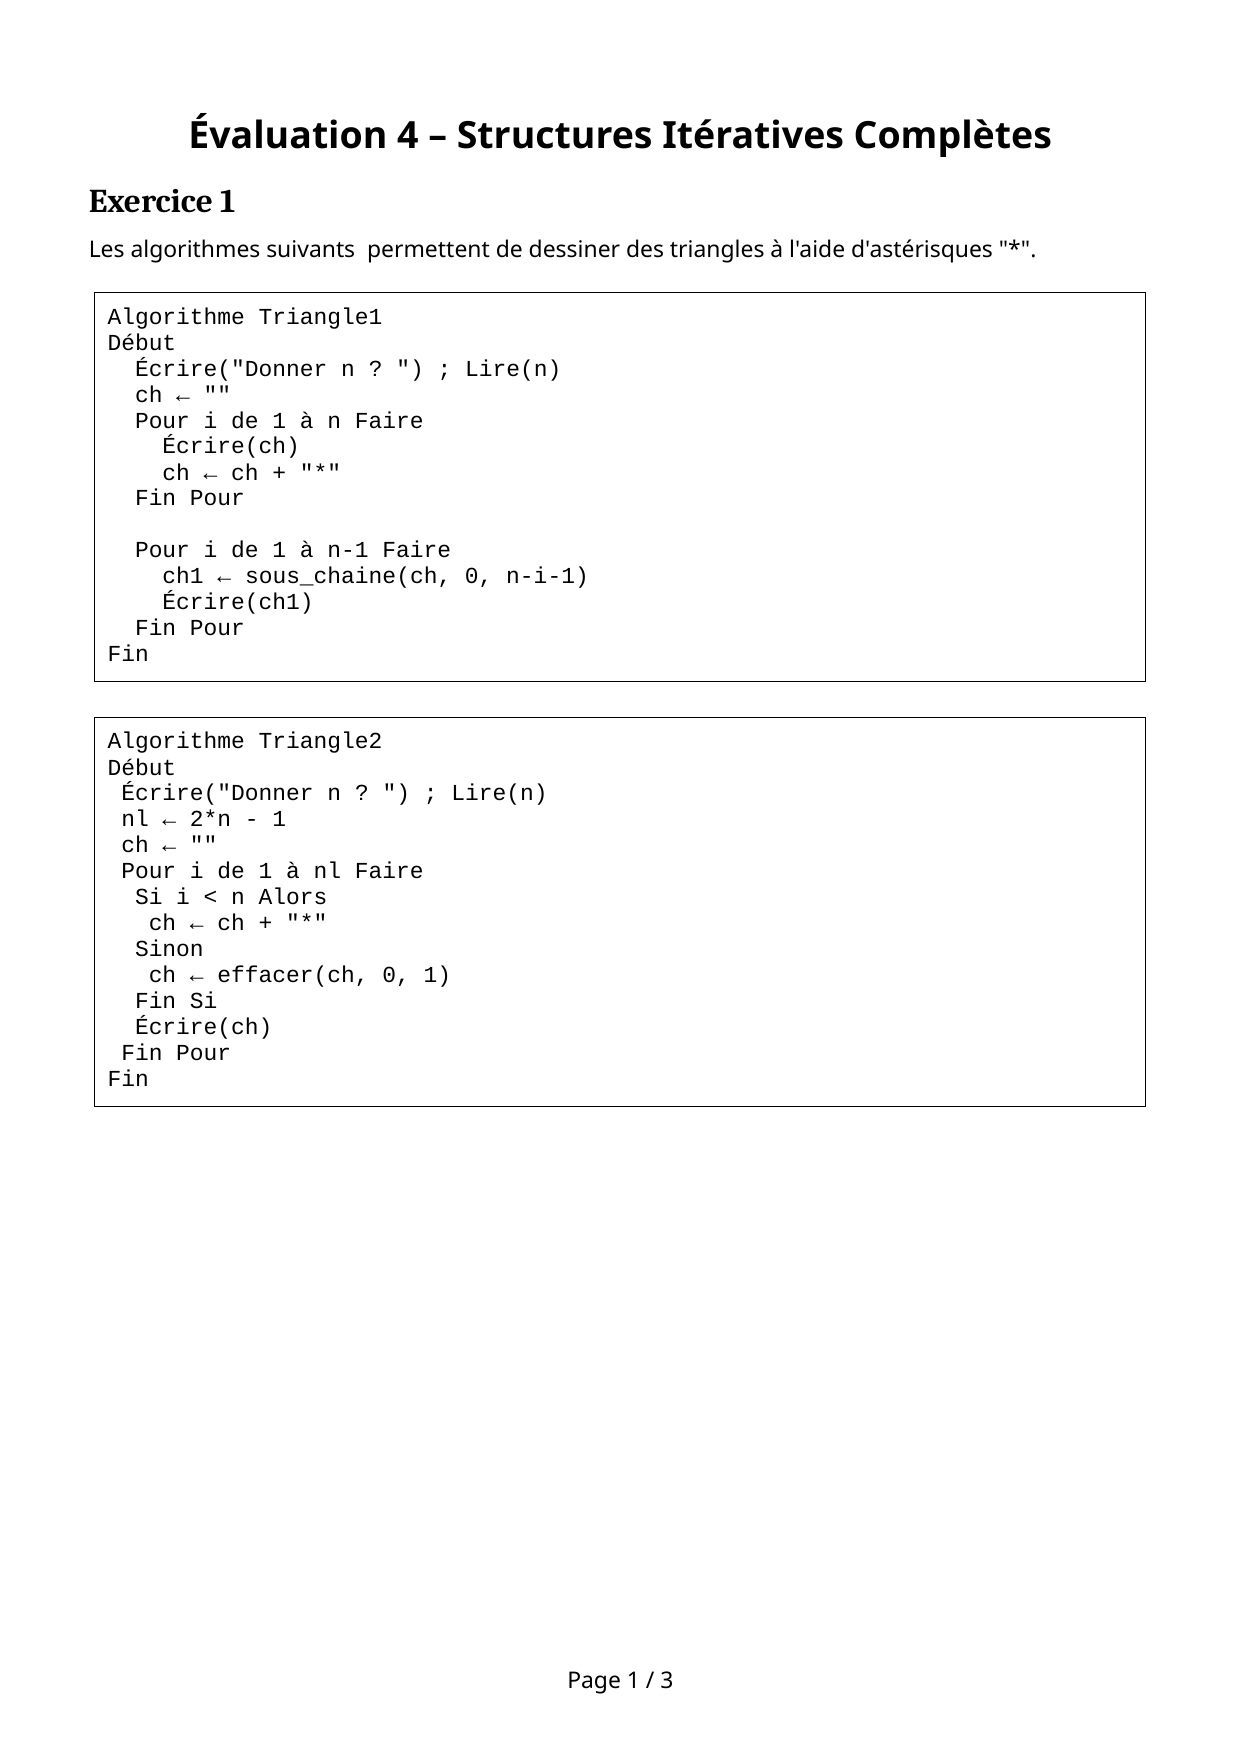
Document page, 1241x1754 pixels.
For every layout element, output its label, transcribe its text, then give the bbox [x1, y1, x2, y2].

table_cell Algorithme Triangle2 Début Écrire("Donner n ? ") ; Lire(n) nl ← 2*n - 1 ch ← "" Pour i de 1 à nl Faire Si i < n Alors ch ← ch + "*" Sinon ch ← effacer(ch, 0, 1) Fin Si Écrire(ch) Fin Pour Fin [89, 699, 1152, 1124]
subtitle Évaluation 4 – Structures Itératives Complètes [88, 108, 1152, 159]
table_header Algorithme Triangle1 Début Écrire("Donner n ? ") ; Lire(n) ch ← "" Pour i de 1 à n Faire Écrire(ch) ch ← ch + "*" Fin Pour Pour i de 1 à n-1 Faire ch1 ← sous_chaine(ch, 0, n-i-1) Écrire(ch1) Fin Pour Fin [89, 275, 1152, 699]
text Les algorithmes suivants permettent de dessiner des triangles à l'aide d'astérisques "*". [88, 233, 1152, 264]
subtitle Exercice 1 [88, 183, 1152, 221]
